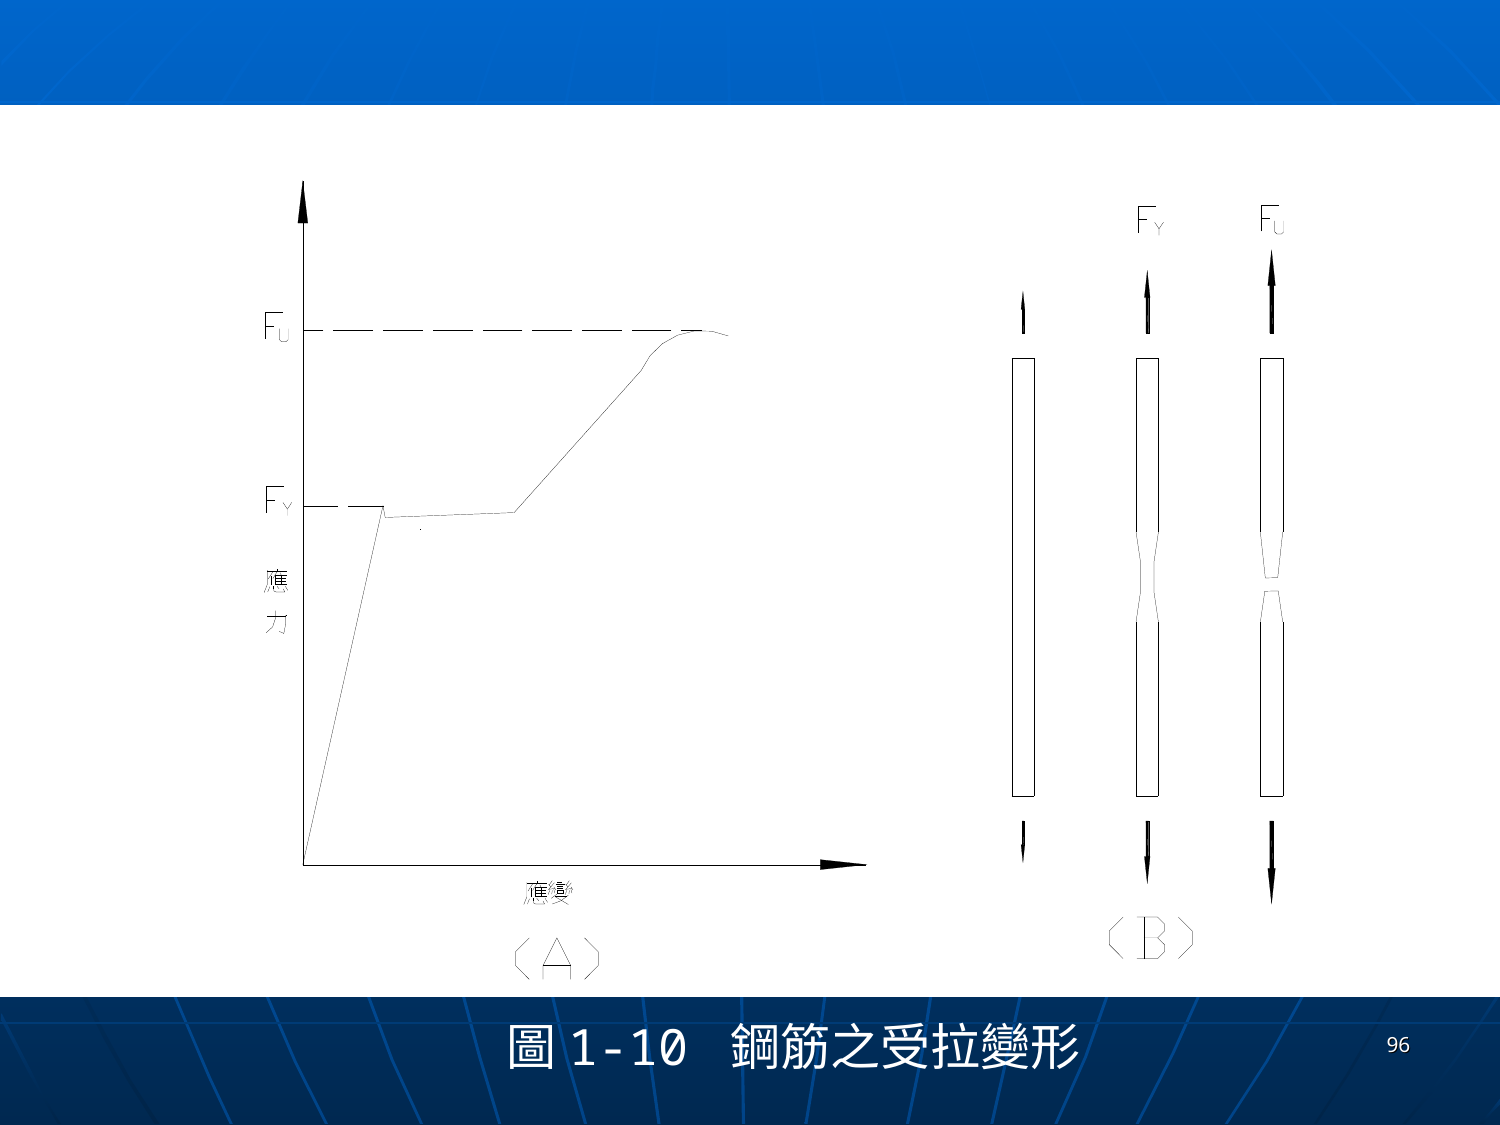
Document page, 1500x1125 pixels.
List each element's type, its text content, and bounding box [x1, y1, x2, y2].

text_box [1096, 1024, 1426, 1100]
text_box 圖1-10 鋼筋之受拉變形 [492, 1007, 1096, 1125]
chart [0, 105, 1500, 997]
